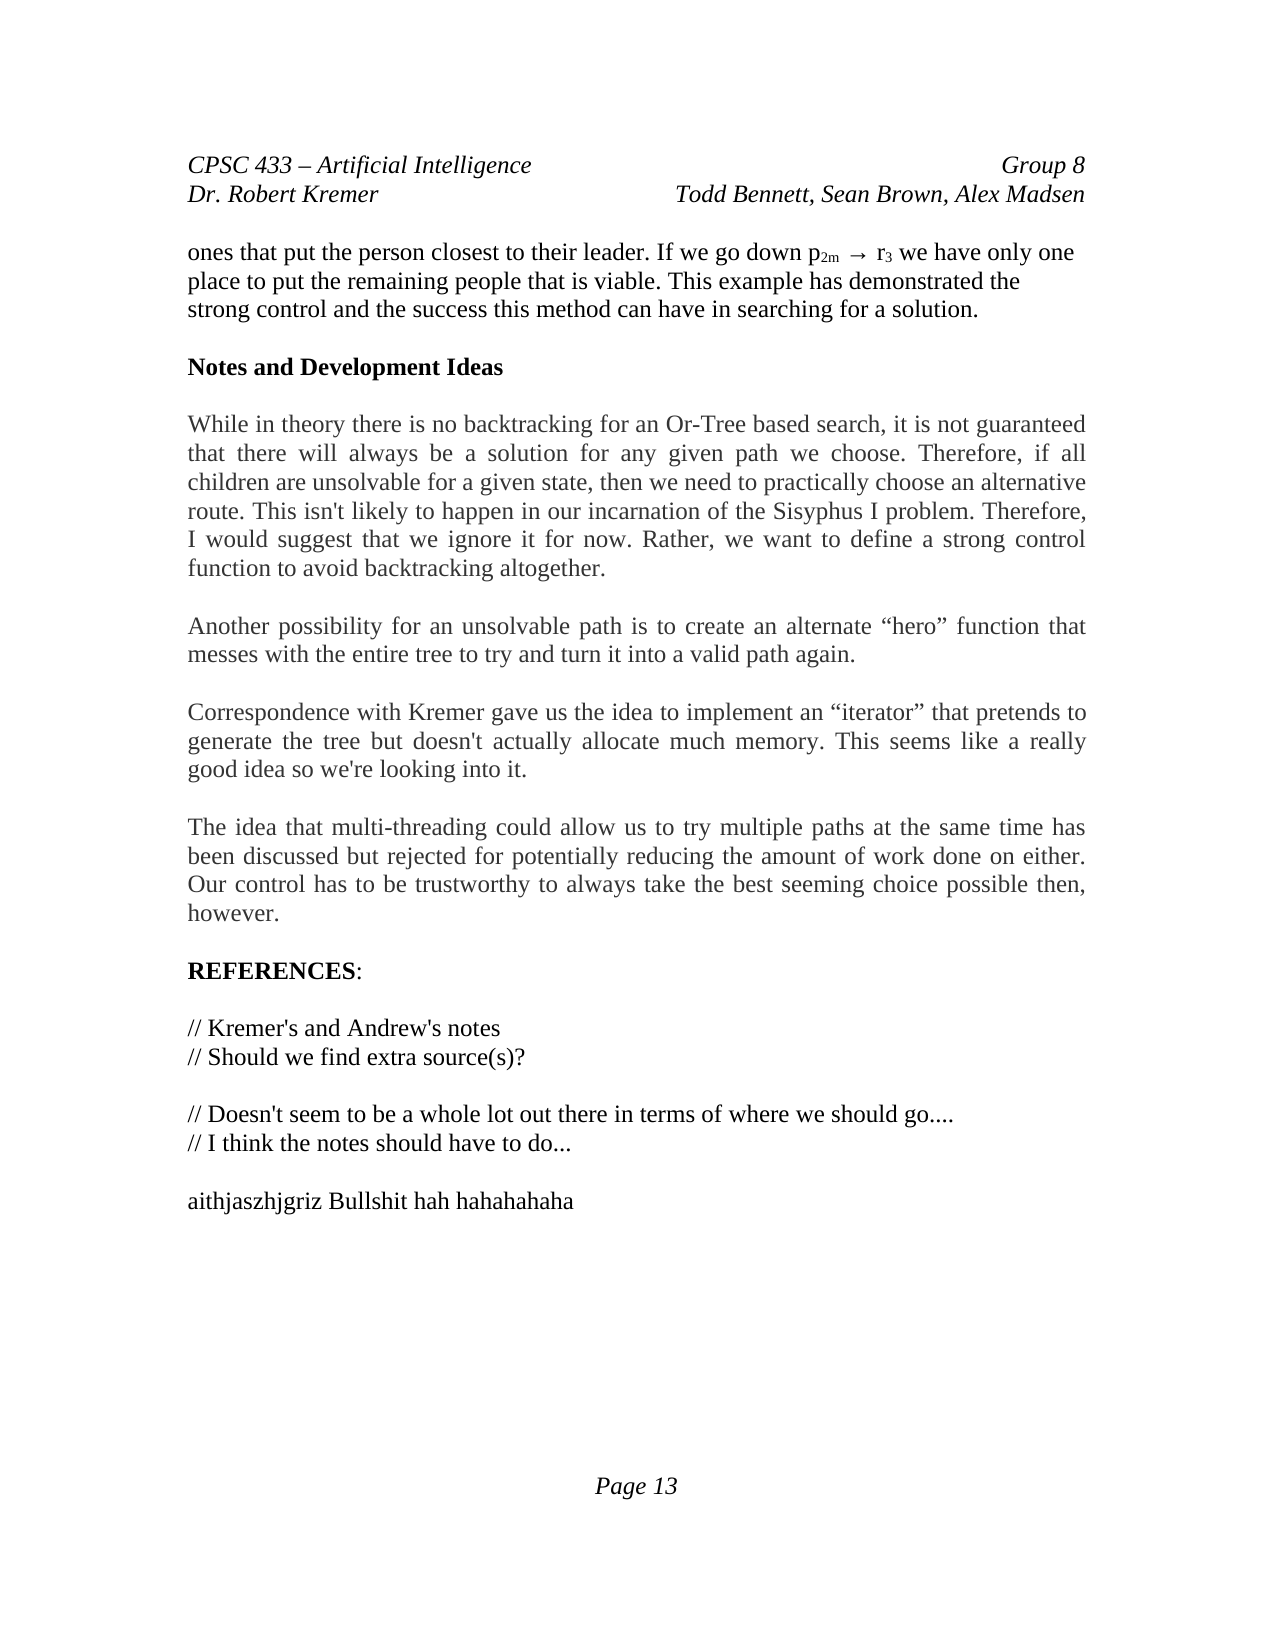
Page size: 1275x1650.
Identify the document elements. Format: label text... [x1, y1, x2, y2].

text The idea that multi-threading could allow us to try multiple paths at the same time has been discussed but rejected for potentially reducing the amount of work done on either. Our control has to be trustworthy to always take the best seeming choice possible then, however. [187, 783, 1087, 927]
text aithjaszhjgriz Bullshit hah hahahahaha [187, 1186, 1087, 1214]
text // Doesn't seem to be a whole lot out there in terms of where we should go.... [187, 1099, 1087, 1128]
text Notes and Development Ideas [187, 352, 1087, 381]
text REFERENCES: [187, 956, 1087, 984]
text Another possibility for an unsolvable path is to create an alternate “hero” function that messes with the entire tree to try and turn it into a valid path again. [187, 582, 1087, 668]
text ones that put the person closest to their leader. If we go down p2m → r3 we have only one place to put the remaining people that is viable. This example has demonstrated the strong control and the success this method can have in searching for a solution. [187, 237, 1087, 323]
text // Kremer's and Andrew's notes [187, 1013, 1087, 1042]
text // I think the notes should have to do... [187, 1128, 1087, 1157]
text Correspondence with Kremer gave us the idea to implement an “iterator” that pretends to generate the tree but doesn't actually allocate much memory. This seems like a really good idea so we're looking into it. [187, 668, 1087, 783]
text // Should we find extra source(s)? [187, 1042, 1087, 1071]
text While in theory there is no backtracking for an Or-Tree based search, it is not guaranteed that there will always be a solution for any given path we choose. Therefore, if all children are unsolvable for a given state, then we need to practically choose an alternative route. This isn't likely to happen in our incarnation of the Sisyphus I problem. Therefore, I would suggest that we ignore it for now. Rather, we want to define a strong control function to avoid backtracking altogether. [187, 409, 1087, 582]
